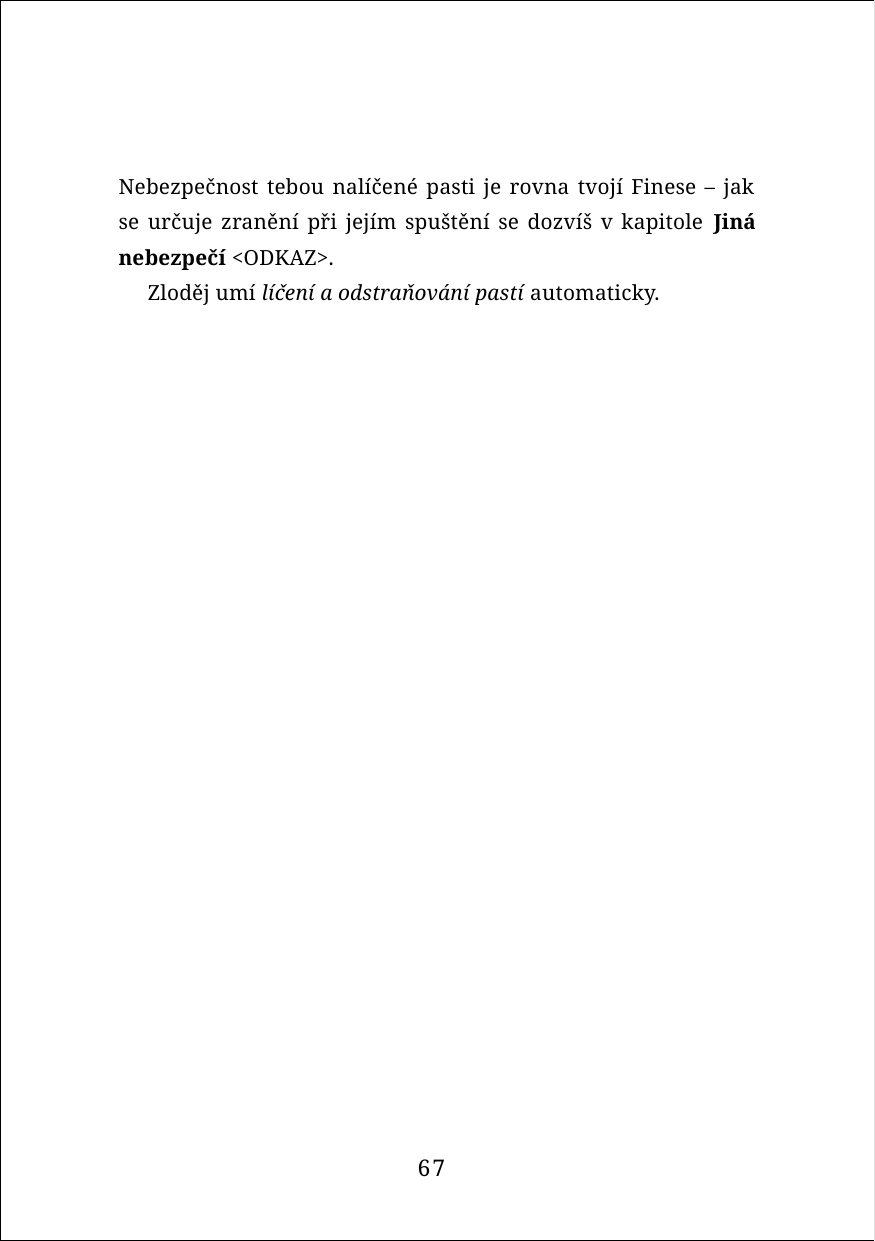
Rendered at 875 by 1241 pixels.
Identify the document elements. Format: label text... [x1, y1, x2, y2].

text Nebezpečnost tebou nalíčené pasti je rovna tvojí Finese – jak se určuje zranění při jejím spuštění se dozvíš v kapitole Jiná nebezpečí <ODKAZ>. Zloděj umí líčení a odstraňování pastí automaticky. [118, 172, 756, 307]
